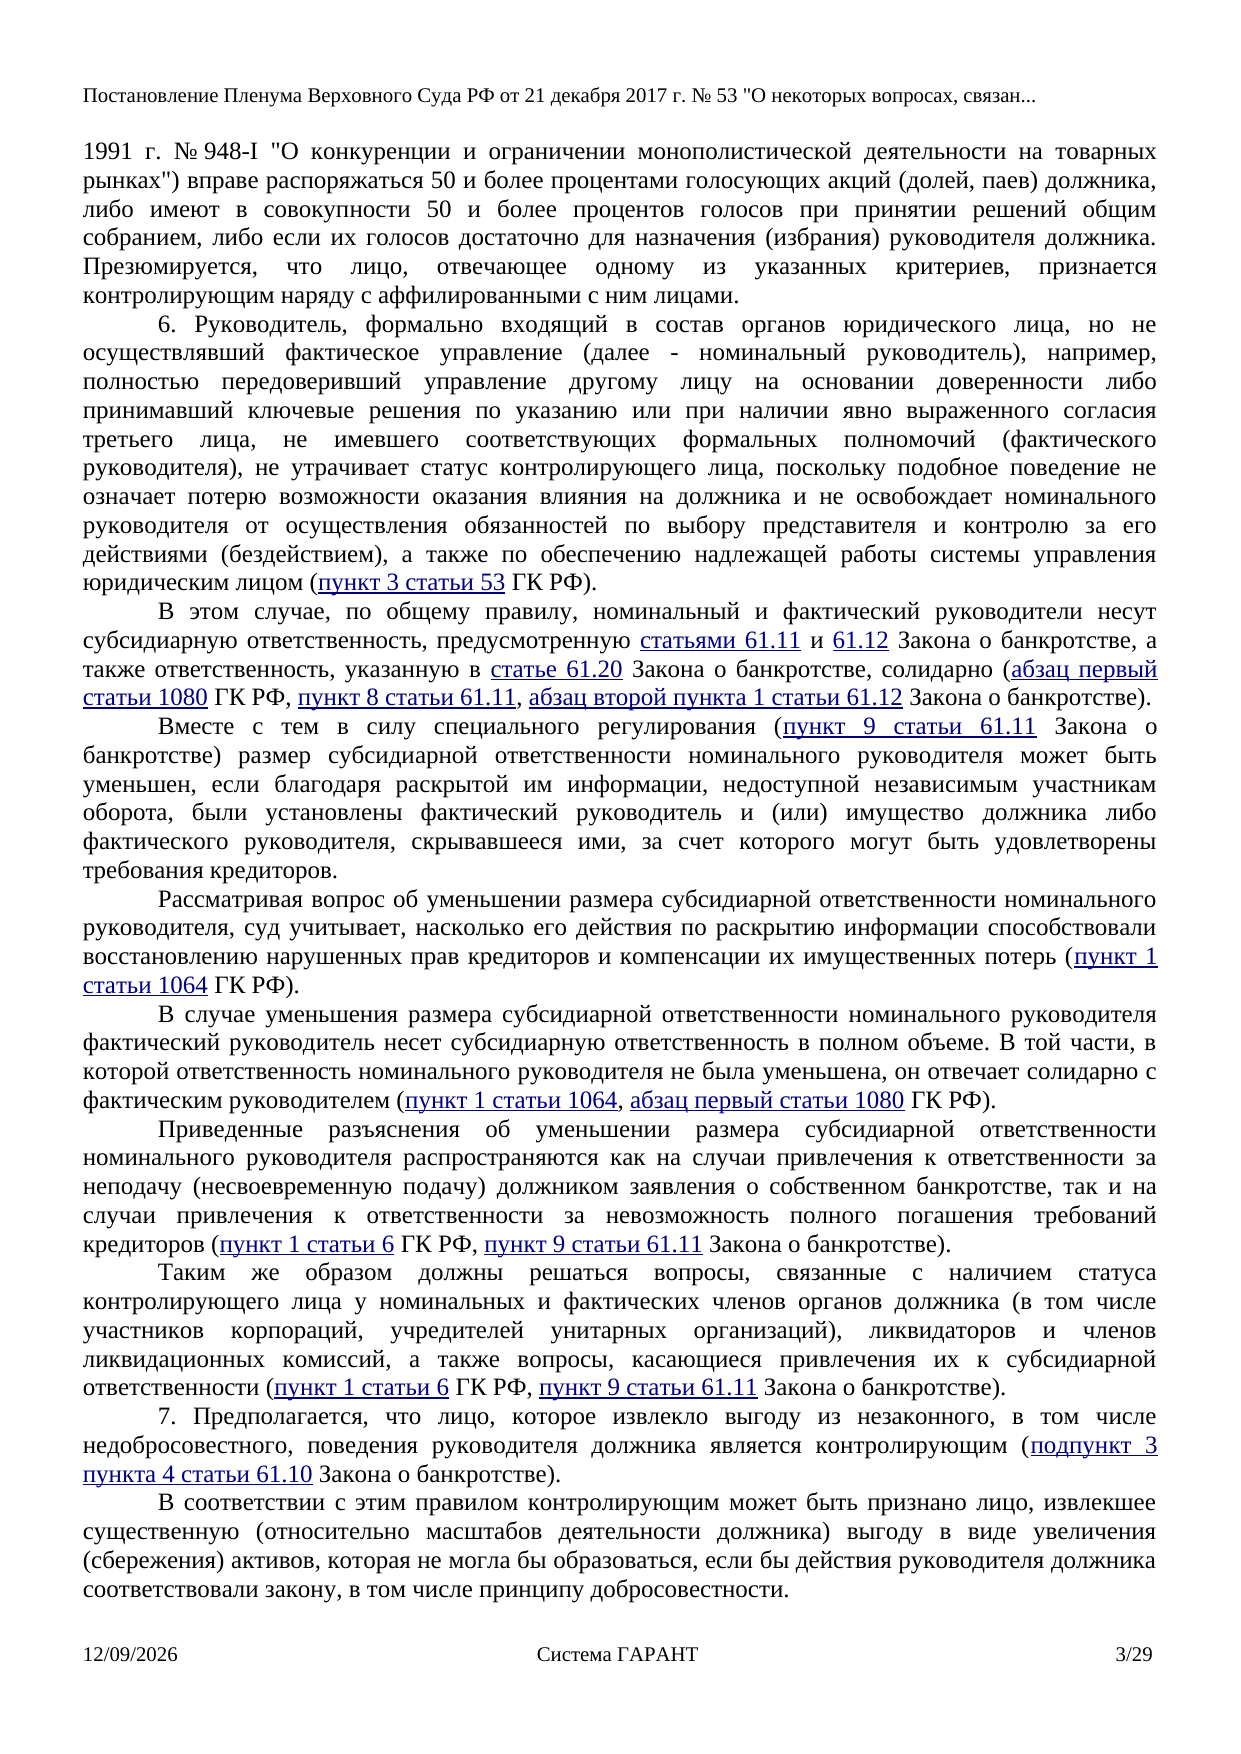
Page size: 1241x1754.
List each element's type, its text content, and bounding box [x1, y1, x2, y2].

text Таким же образом должны решаться вопросы, связанные с наличием статуса контролирующего лица у номинальных и фактических членов органов должника (в том числе участников корпораций, учредителей унитарных организаций), ликвидаторов и членов ликвидационных комиссий, а также вопросы, касающиеся привлечения их к субсидиарной ответственности (пункт 1 статьи 6 ГК РФ, пункт 9 статьи 61.11 Закона о банкротстве). [83, 1257, 1157, 1401]
text 1991 г. № 948-I "О конкуренции и ограничении монополистической деятельности на товарных рынках") вправе распоряжаться 50 и более процентами голосующих акций (долей, паев) должника, либо имеют в совокупности 50 и более процентов голосов при принятии решений общим собранием, либо если их голосов достаточно для назначения (избрания) руководителя должника. Презюмируется, что лицо, отвечающее одному из указанных критериев, признается контролирующим наряду с аффилированными с ним лицами. [83, 136, 1157, 309]
text В случае уменьшения размера субсидиарной ответственности номинального руководителя фактический руководитель несет субсидиарную ответственность в полном объеме. В той части, в которой ответственность номинального руководителя не была уменьшена, он отвечает солидарно с фактическим руководителем (пункт 1 статьи 1064, абзац первый статьи 1080 ГК РФ). [83, 999, 1157, 1114]
text Приведенные разъяснения об уменьшении размера субсидиарной ответственности номинального руководителя распространяются как на случаи привлечения к ответственности за неподачу (несвоевременную подачу) должником заявления о собственном банкротстве, так и на случаи привлечения к ответственности за невозможность полного погашения требований кредиторов (пункт 1 статьи 6 ГК РФ, пункт 9 статьи 61.11 Закона о банкротстве). [83, 1114, 1157, 1257]
text 7. Предполагается, что лицо, которое извлекло выгоду из незаконного, в том числе недобросовестного, поведения руководителя должника является контролирующим (подпункт 3 пункта 4 статьи 61.10 Закона о банкротстве). [83, 1401, 1157, 1487]
text В соответствии с этим правилом контролирующим может быть признано лицо, извлекшее существенную (относительно масштабов деятельности должника) выгоду в виде увеличения (сбережения) активов, которая не могла бы образоваться, если бы действия руководителя должника соответствовали закону, в том числе принципу добросовестности. [83, 1487, 1157, 1602]
text В этом случае, по общему правилу, номинальный и фактический руководители несут субсидиарную ответственность, предусмотренную статьями 61.11 и 61.12 Закона о банкротстве, а также ответственность, указанную в статье 61.20 Закона о банкротстве, солидарно (абзац первый статьи 1080 ГК РФ, пункт 8 статьи 61.11, абзац второй пункта 1 статьи 61.12 Закона о банкротстве). [83, 596, 1157, 711]
text Вместе с тем в силу специального регулирования (пункт 9 статьи 61.11 Закона о банкротстве) размер субсидиарной ответственности номинального руководителя может быть уменьшен, если благодаря раскрытой им информации, недоступной независимым участникам оборота, были установлены фактический руководитель и (или) имущество должника либо фактического руководителя, скрывавшееся ими, за счет которого могут быть удовлетворены требования кредиторов. [83, 711, 1157, 884]
text 6. Руководитель, формально входящий в состав органов юридического лица, но не осуществлявший фактическое управление (далее - номинальный руководитель), например, полностью передоверивший управление другому лицу на основании доверенности либо принимавший ключевые решения по указанию или при наличии явно выраженного согласия третьего лица, не имевшего соответствующих формальных полномочий (фактического руководителя), не утрачивает статус контролирующего лица, поскольку подобное поведение не означает потерю возможности оказания влияния на должника и не освобождает номинального руководителя от осуществления обязанностей по выбору представителя и контролю за его действиями (бездействием), а также по обеспечению надлежащей работы системы управления юридическим лицом (пункт 3 статьи 53 ГК РФ). [83, 309, 1157, 596]
text Рассматривая вопрос об уменьшении размера субсидиарной ответственности номинального руководителя, суд учитывает, насколько его действия по раскрытию информации способствовали восстановлению нарушенных прав кредиторов и компенсации их имущественных потерь (пункт 1 статьи 1064 ГК РФ). [83, 884, 1157, 999]
